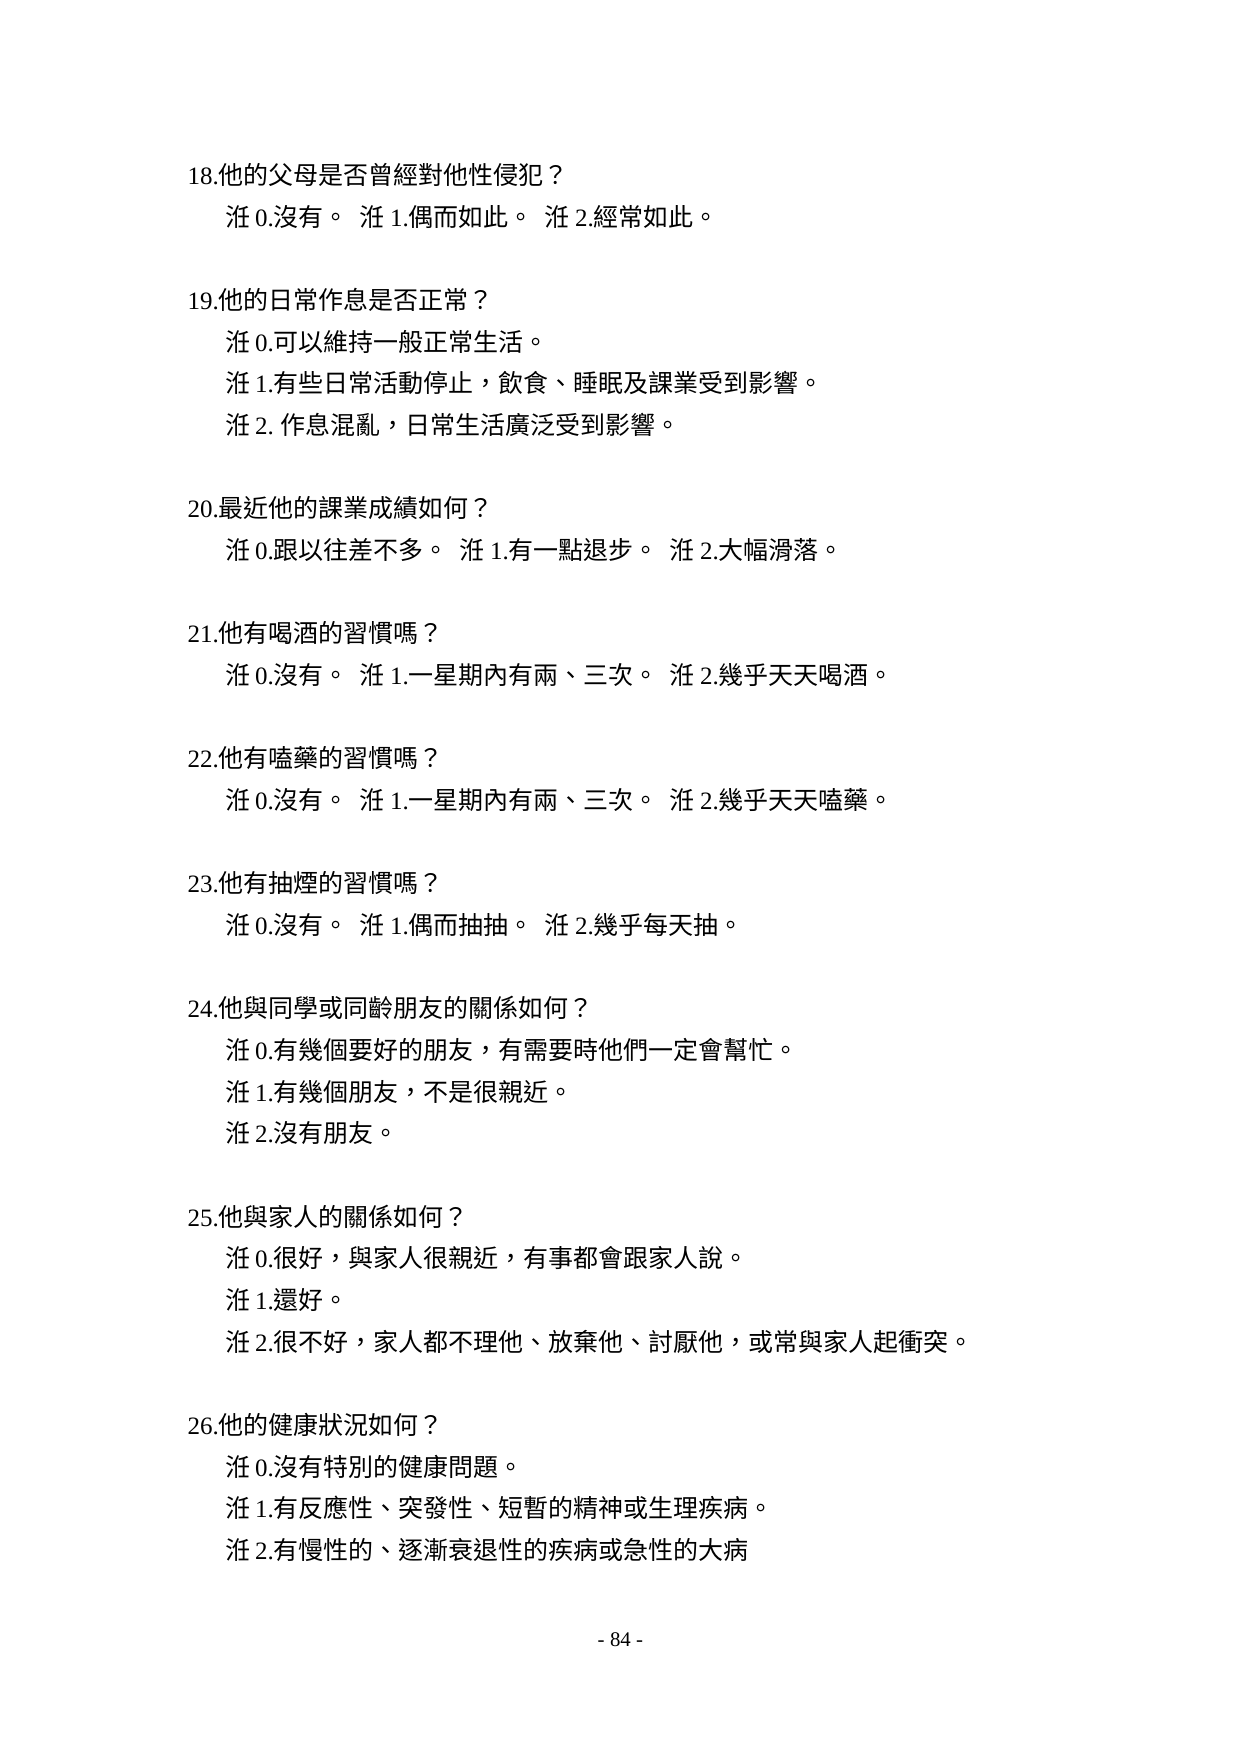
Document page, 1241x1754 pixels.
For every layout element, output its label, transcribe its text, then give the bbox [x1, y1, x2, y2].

text 㳝0.沒有。 㳝1.一星期內有兩、三次。 㳝2.幾乎天天喝酒。 [187, 650, 1053, 692]
text 18.他的父母是否曾經對他性侵犯？ [187, 150, 1053, 192]
text 26.他的健康狀況如何？ [187, 1400, 1053, 1442]
text 㳝0.沒有特別的健康問題。 [187, 1442, 1053, 1483]
text 24.他與同學或同齡朋友的關係如何？ [187, 983, 1053, 1025]
text 㳝2.沒有朋友。 [187, 1108, 1053, 1150]
text 㳝0.有幾個要好的朋友，有需要時他們一定會幫忙。 [187, 1025, 1053, 1067]
text 19.他的日常作息是否正常？ [187, 275, 1053, 317]
text 㳝2.很不好，家人都不理他、放棄他、討厭他，或常與家人起衝突。 [187, 1317, 1053, 1358]
text 㳝0.可以維持一般正常生活。 [187, 317, 1053, 358]
text 23.他有抽煙的習慣嗎？ [187, 858, 1053, 900]
text 20.最近他的課業成績如何？ [187, 483, 1053, 525]
text 㳝2.有慢性的、逐漸衰退性的疾病或急性的大病 [187, 1525, 1053, 1567]
text 㳝0.很好，與家人很親近，有事都會跟家人說。 [187, 1233, 1053, 1275]
text 㳝0.沒有。 㳝1.一星期內有兩、三次。 㳝2.幾乎天天嗑藥。 [187, 775, 1053, 817]
text 㳝0.沒有。 㳝1.偶而如此。 㳝2.經常如此。 [187, 192, 1053, 233]
text 㳝1.有反應性、突發性、短暫的精神或生理疾病。 [187, 1483, 1053, 1525]
text 㳝0.跟以往差不多。 㳝1.有一點退步。 㳝2.大幅滑落。 [187, 525, 1053, 567]
text 21.他有喝酒的習慣嗎？ [187, 608, 1053, 650]
text 㳝1.有些日常活動停止，飲食、睡眠及課業受到影響。 [187, 358, 1053, 400]
text 㳝1.有幾個朋友，不是很親近。 [187, 1067, 1053, 1108]
text 㳝1.還好。 [187, 1275, 1053, 1317]
text 㳝0.沒有。 㳝1.偶而抽抽。 㳝2.幾乎每天抽。 [187, 900, 1053, 942]
text 25.他與家人的關係如何？ [187, 1192, 1053, 1233]
text 22.他有嗑藥的習慣嗎？ [187, 733, 1053, 775]
text 㳝2. 作息混亂，日常生活廣泛受到影響。 [187, 400, 1053, 442]
